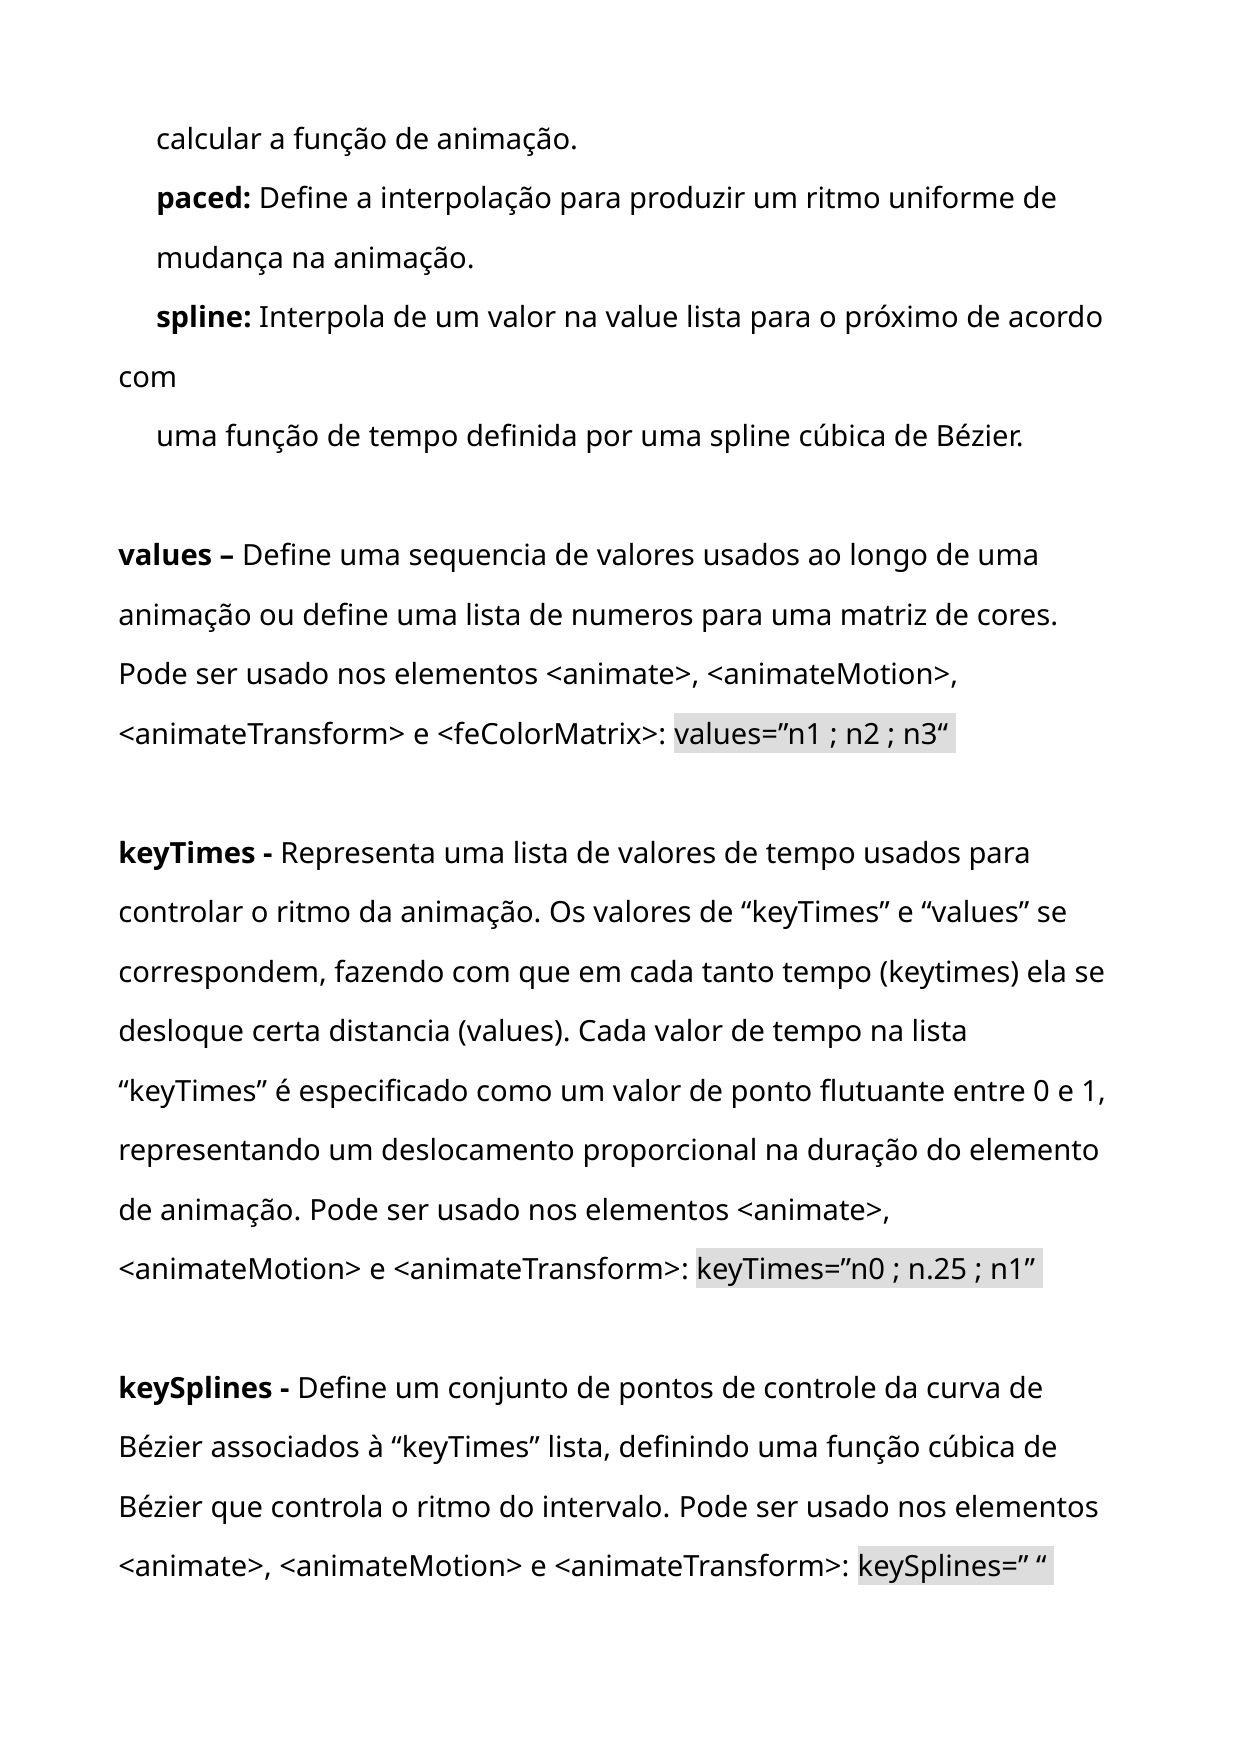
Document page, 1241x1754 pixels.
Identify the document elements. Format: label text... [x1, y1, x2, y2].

text keyTimes - Representa uma lista de valores de tempo usados para controlar o ritmo da animação. Os valores de “keyTimes” e “values” se correspondem, fazendo com que em cada tanto tempo (keytimes) ela se desloque certa distancia (values). Cada valor de tempo na lista “keyTimes” é especificado como um valor de ponto flutuante entre 0 e 1, representando um deslocamento proporcional na duração do elemento de animação. Pode ser usado nos elementos <animate>, <animateMotion> e <animateTransform>: keyTimes=”n0 ; n.25 ; n1” [118, 832, 1122, 1288]
text values – Define uma sequencia de valores usados ao longo de uma animação ou define uma lista de numeros para uma matriz de cores. Pode ser usado nos elementos <animate>, <animateMotion>, <animateTransform> e <feColorMatrix>: values=”n1 ; n2 ; n3“ [118, 534, 1122, 753]
text mudança na animação. [118, 237, 1122, 277]
text calcular a função de animação. [118, 118, 1122, 158]
text spline: Interpola de um valor na value lista para o próximo de acordo com [118, 297, 1122, 396]
text uma função de tempo definida por uma spline cúbica de Bézier. [118, 416, 1122, 455]
text keySplines - Define um conjunto de pontos de controle da curva de Bézier associados à “keyTimes” lista, definindo uma função cúbica de Bézier que controla o ritmo do intervalo. Pode ser usado nos elementos <animate>, <animateMotion> e <animateTransform>: keySplines=” “ [118, 1367, 1122, 1585]
text paced: Define a interpolação para produzir um ritmo uniforme de [118, 178, 1122, 217]
